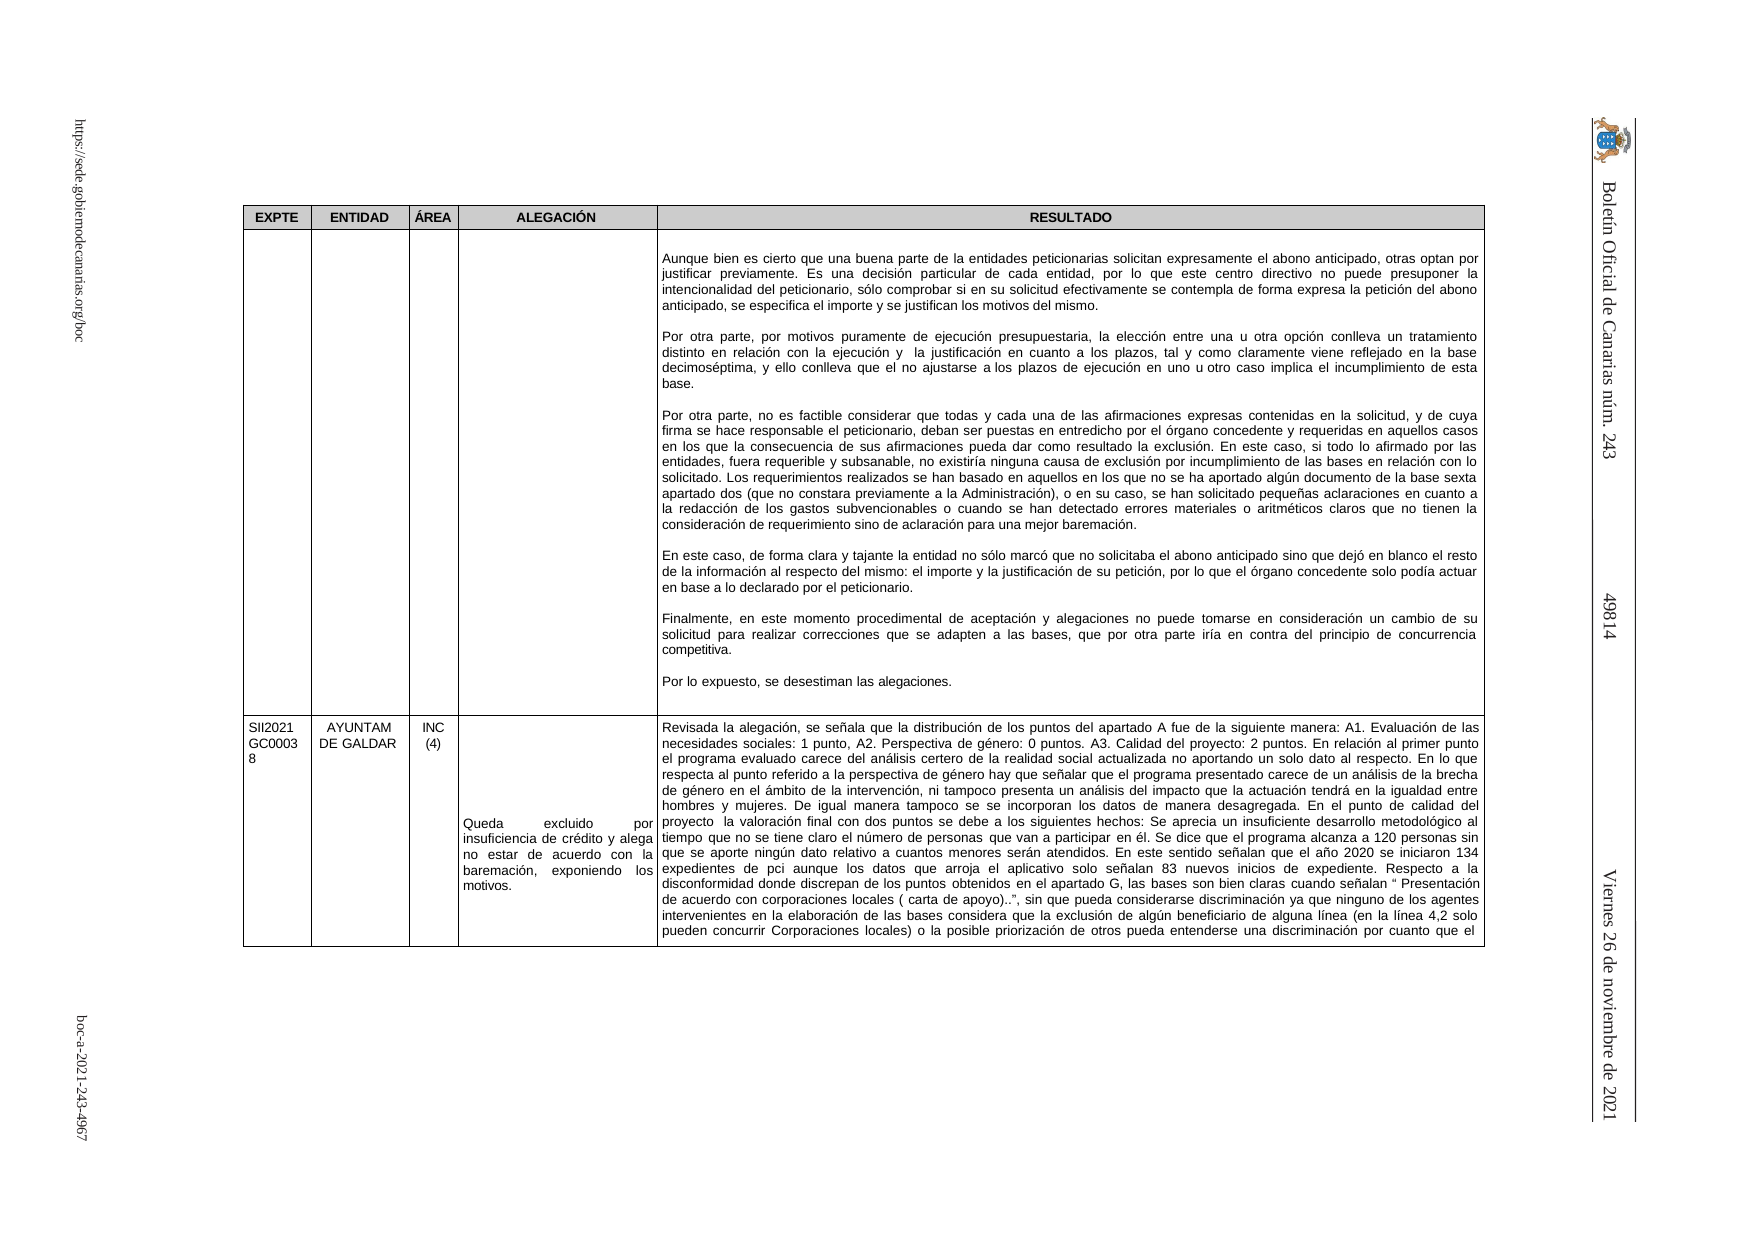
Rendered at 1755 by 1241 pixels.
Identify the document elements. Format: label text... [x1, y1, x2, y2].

table_cell Revisada la alegación, se señala que la distribución de los puntos del apartado A fue de la siguiente manera: A1. Evaluación de las necesidades sociales: 1 punto, A2. Perspectiva de género: 0 puntos. A3. Calidad del proyecto: 2 puntos. En relación al primer punto el programa evaluado carece del análisis certero de la realidad social actualizada no aportando un solo dato al respecto. En lo que respecta al punto referido a la perspectiva de género hay que señalar que el programa presentado carece de un análisis de la brecha de género en el ámbito de la intervención, ni tampoco presenta un análisis del impacto que la actuación tendrá en la igualdad entre hombres y mujeres. De igual manera tampoco se se incorporan los datos de manera desagregada. En el punto de calidad del proyecto la valoración final con dos puntos se debe a los siguientes hechos: Se aprecia un insuficiente desarrollo metodológico al tiempo que no se tiene claro el número de personas que van a participar en él. Se dice que el programa alcanza a 120 personas sin que se aporte ningún dato relativo a cuantos menores serán atendidos. En este sentido señalan que el año 2020 se iniciaron 134 expedientes de pci aunque los datos que arroja el aplicativo solo señalan 83 nuevos inicios de expediente. Respecto a la disconformidad donde discrepan de los puntos obtenidos en el apartado G, las bases son bien claras cuando señalan “ Presentación de acuerdo con corporaciones locales ( carta de apoyo)..”, sin que pueda considerarse discriminación ya que ninguno de los agentes intervenientes en la elaboración de las bases considera que la exclusión de algún beneficiario de alguna línea (en la línea 4,2 solo pueden concurrir Corporaciones locales) o la posible priorización de otros pueda entenderse una discriminación por cuanto que el [658, 716, 1484, 946]
text https://sede.gobiernodecanarias.org/boc [72, 119, 89, 352]
table_header EXPTE [244, 206, 311, 229]
table_header ÁREA [410, 206, 458, 229]
table_cell INC (4) [410, 716, 458, 946]
text 49814 [1600, 593, 1621, 642]
table_cell [410, 230, 458, 715]
table_cell SII2021 GC0003 8 [244, 716, 311, 946]
table_header RESULTADO [658, 206, 1484, 229]
table_header ENTIDAD [312, 206, 409, 229]
text boc-a-2021-243-4967 [74, 1016, 91, 1145]
table_header ALEGACIÓN [459, 206, 657, 229]
table_cell [244, 230, 311, 715]
table_cell Aunque bien es cierto que una buena parte de la entidades peticionarias solicitan expresamente el abono anticipado, otras optan por justificar previamente. Es una decisión particular de cada entidad, por lo que este centro directivo no puede presuponer la intencionalidad del peticionario, sólo comprobar si en su solicitud efectivamente se contempla de forma expresa la petición del abono anticipado, se especifica el importe y se justifican los motivos del mismo. Por otra parte, por motivos puramente de ejecución presupuestaria, la elección entre una u otra opción conlleva un tratamiento distinto en relación con la ejecución y la justificación en cuanto a los plazos, tal y como claramente viene reflejado en la base decimoséptima, y ello conlleva que el no ajustarse a los plazos de ejecución en uno u otro caso implica el incumplimiento de esta base. Por otra parte, no es factible considerar que todas y cada una de las afirmaciones expresas contenidas en la solicitud, y de cuya firma se hace responsable el peticionario, deban ser puestas en entredicho por el órgano concedente y requeridas en aquellos casos en los que la consecuencia de sus afirmaciones pueda dar como resultado la exclusión. En este caso, si todo lo afirmado por las entidades, fuera requerible y subsanable, no existiría ninguna causa de exclusión por incumplimiento de las bases en relación con lo solicitado. Los requerimientos realizados se han basado en aquellos en los que no se ha aportado algún documento de la base sexta apartado dos (que no constara previamente a la Administración), o en su caso, se han solicitado pequeñas aclaraciones en cuanto a la redacción de los gastos subvencionables o cuando se han detectado errores materiales o aritméticos claros que no tienen la consideración de requerimiento sino de aclaración para una mejor baremación. En este caso, de forma clara y tajante la entidad no sólo marcó que no solicitaba el abono anticipado sino que dejó en blanco el resto de la información al respecto del mismo: el importe y la justificación de su petición, por lo que el órgano concedente solo podía actuar en base a lo declarado por el peticionario. Finalmente, en este momento procedimental de aceptación y alegaciones no puede tomarse en consideración un cambio de su solicitud para realizar correcciones que se adapten a las bases, que por otra parte iría en contra del principio de concurrencia competitiva. Por lo expuesto, se desestiman las alegaciones. [658, 230, 1484, 715]
table_cell [312, 230, 409, 715]
table_cell Queda excluido por insuficiencia de crédito y alega no estar de acuerdo con la baremación, exponiendo los motivos. [459, 716, 657, 946]
table_cell AYUNTAM DE GALDAR [312, 716, 409, 946]
text Viernes 26 de noviembre de 2021 [1600, 869, 1621, 1124]
text Boletín Oficial de Canarias núm. 243 [1599, 181, 1621, 462]
table_cell [459, 230, 657, 715]
